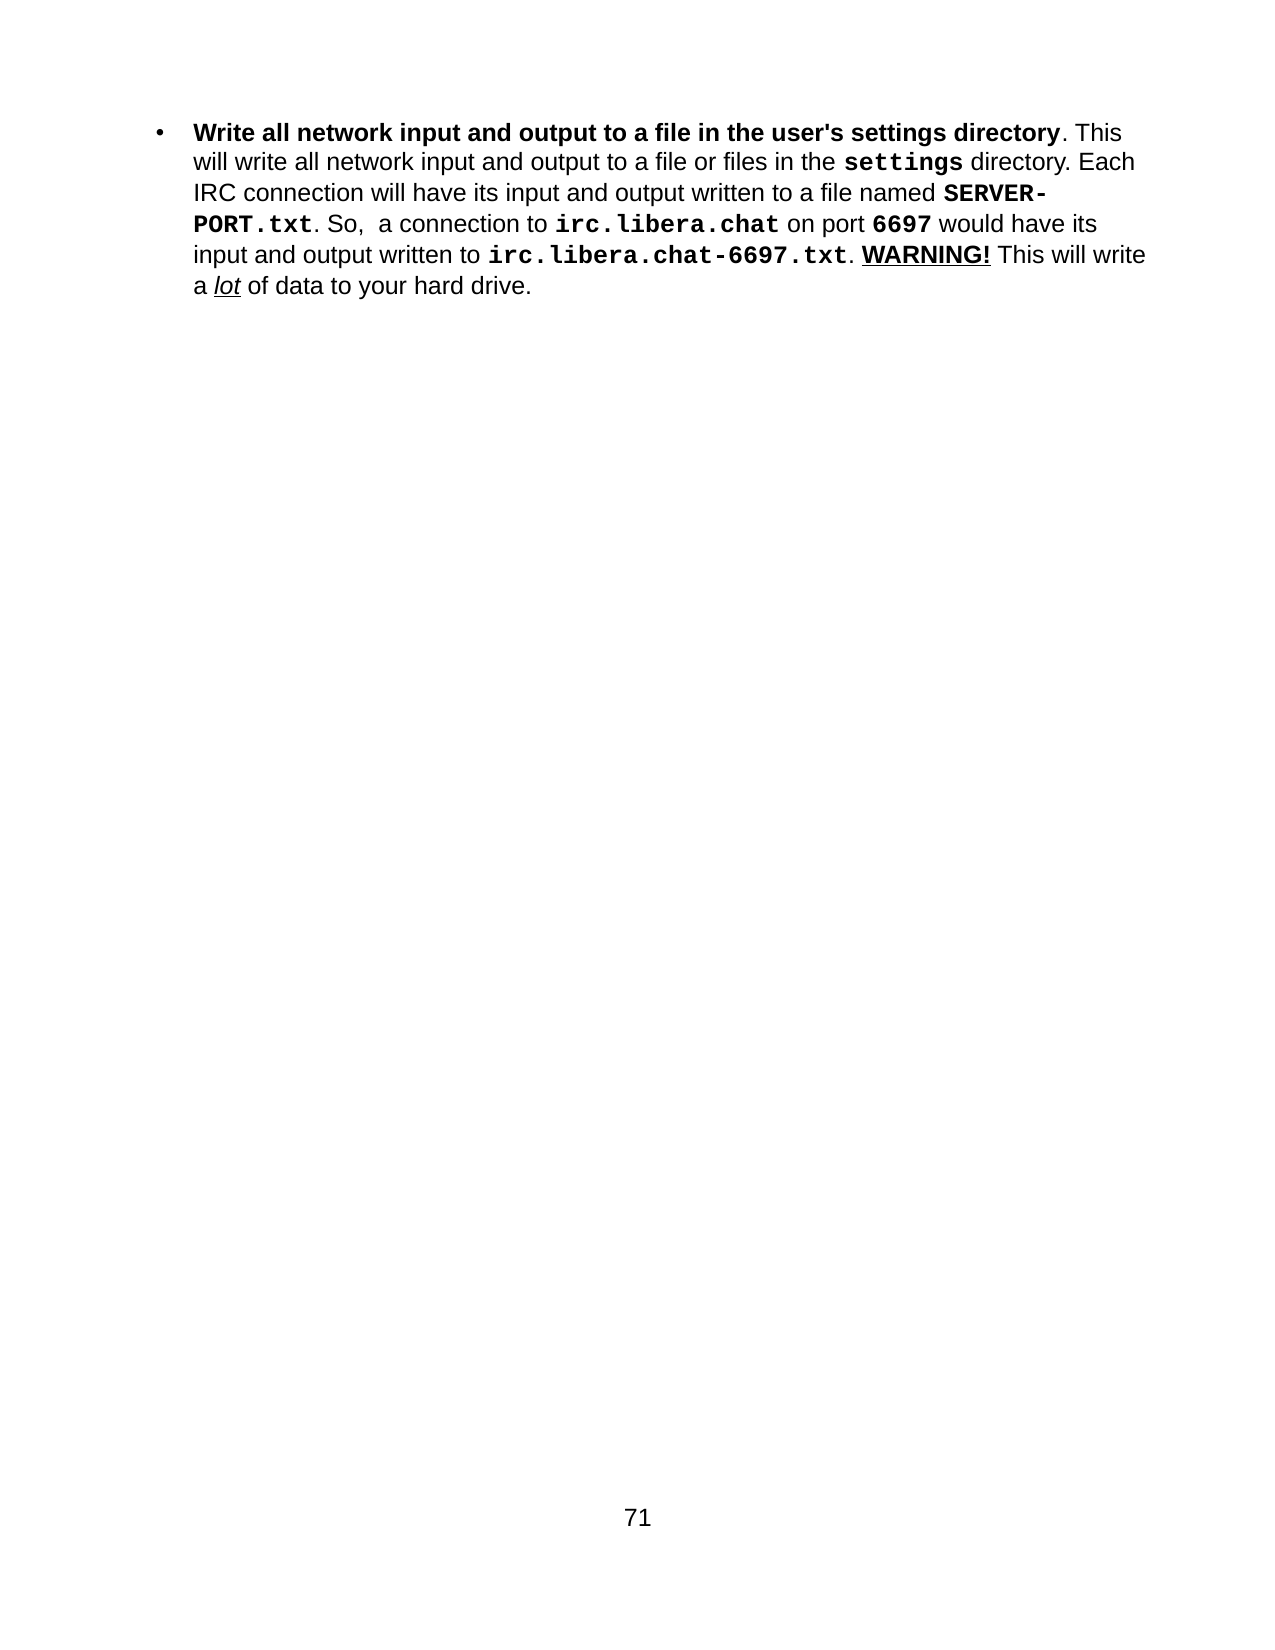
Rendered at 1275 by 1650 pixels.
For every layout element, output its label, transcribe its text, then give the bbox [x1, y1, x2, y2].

list Write all network input and output to a file in the user's settings directory. This will write all network input and output to a file or files in the settings directory. Each IRC connection will have its input and output written to a file named SERVER-PORT.txt. So, a connection to irc.libera.chat on port 6697 would have its input and output written to irc.libera.chat-6697.txt. WARNING! This will write a lot of data to your hard drive. [156, 118, 1157, 299]
